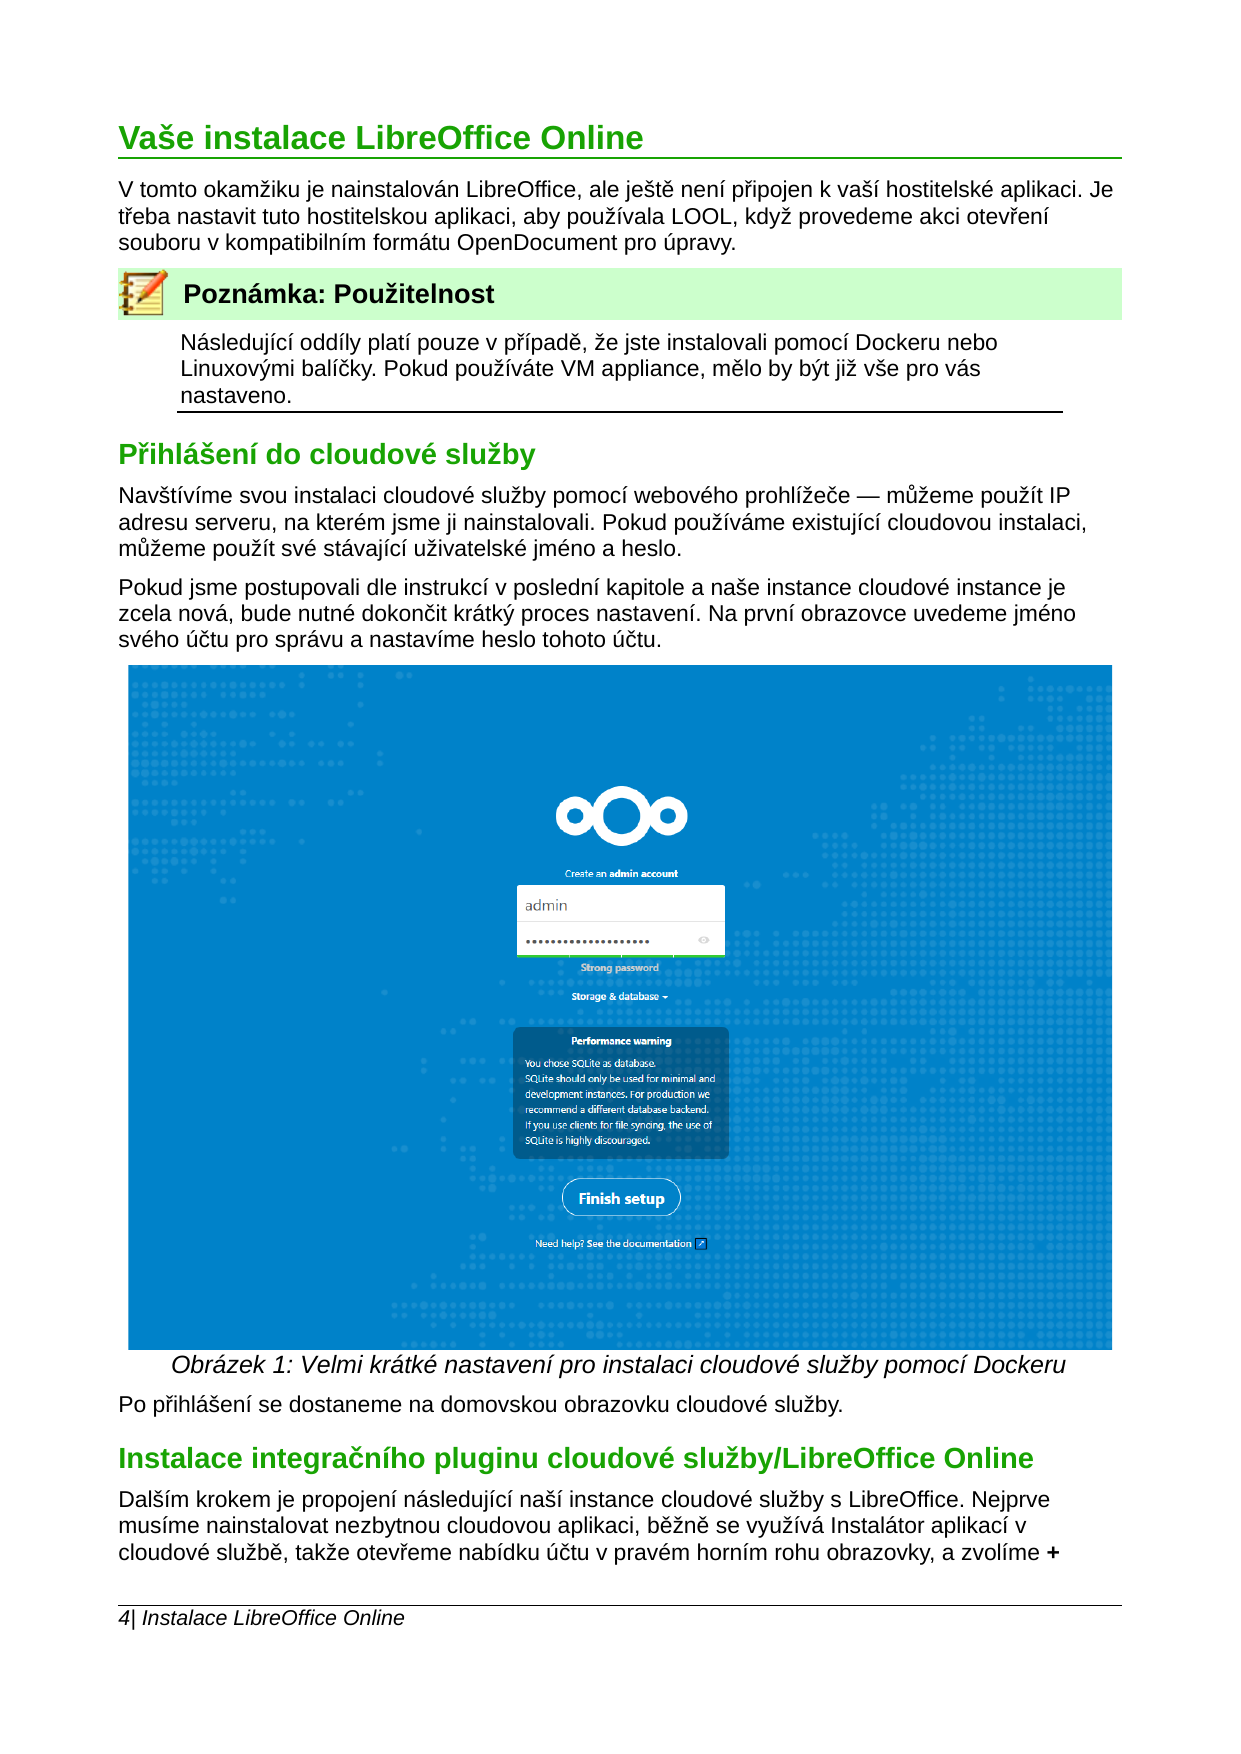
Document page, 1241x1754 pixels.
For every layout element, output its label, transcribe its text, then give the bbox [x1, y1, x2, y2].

picture [119, 268, 170, 319]
subtitle Vaše instalace LibreOffice Online [118, 118, 1122, 157]
picture [128, 665, 1113, 1350]
text Dalším krokem je propojení následující naší instance cloudové služby s LibreOffice. Nejprve musíme nainstalovat nezbytnou cloudovou aplikaci, běžně se využívá Instalátor aplikací v cloudové službě, takže otevřeme nabídku účtu v pravém horním rohu obrazovky, a zvolíme + [118, 1486, 1122, 1565]
text Pokud jsme postupovali dle instrukcí v poslední kapitole a naše instance cloudové instance je zcela nová, bude nutné dokončit krátký proces nastavení. Na první obrazovce uvedeme jméno svého účtu pro správu a nastavíme heslo tohoto účtu. [118, 574, 1122, 653]
subtitle Přihlášení do cloudové služby [118, 437, 1122, 470]
text Po přihlášení se dostaneme na domovskou obrazovku cloudové služby. [118, 1391, 1122, 1417]
text Navštívíme svou instalaci cloudové služby pomocí webového prohlížeče — můžeme použít IP adresu serveru, na kterém jsme ji nainstalovali. Pokud používáme existující cloudovou instalaci, můžeme použít své stávající uživatelské jméno a heslo. [118, 482, 1122, 561]
text Obrázek 1: Velmi krátké nastavení pro instalaci cloudové služby pomocí Dockeru [118, 1350, 1122, 1379]
subtitle Poznámka: Použitelnost [118, 268, 1122, 320]
text V tomto okamžiku je nainstalován LibreOffice, ale ještě není připojen k vaší hostitelské aplikaci. Je třeba nastavit tuto hostitelskou aplikaci, aby používala LOOL, když provedeme akci otevření souboru v kompatibilním formátu OpenDocument pro úpravy. [118, 176, 1122, 255]
subtitle Instalace integračního pluginu cloudové služby/LibreOffice Online [118, 1441, 1122, 1474]
text Následující oddíly platí pouze v případě, že jste instalovali pomocí Dockeru nebo Linuxovými balíčky. Pokud používáte VM appliance, mělo by být již vše pro vás nastaveno. [177, 326, 1063, 411]
